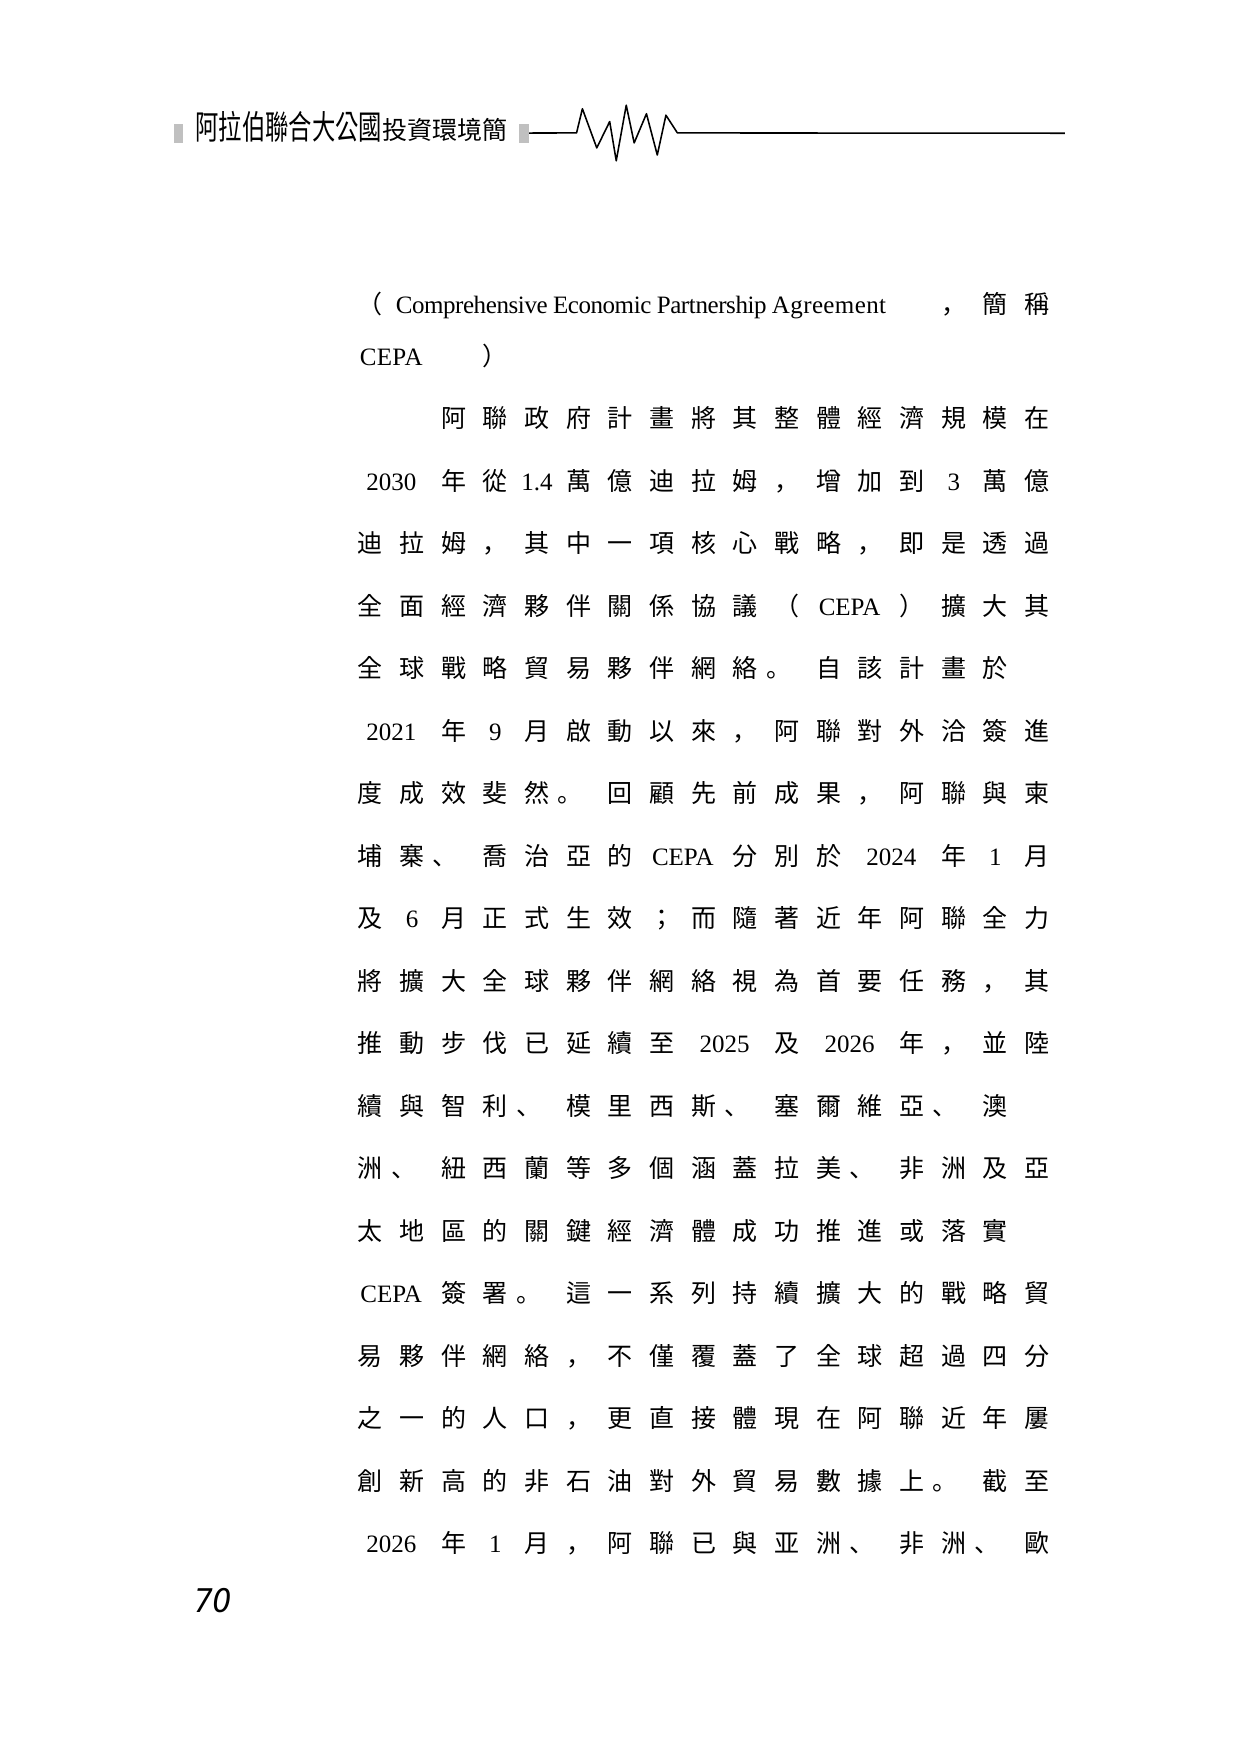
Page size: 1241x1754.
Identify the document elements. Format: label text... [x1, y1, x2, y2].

text 阿聯政府計畫將其整體經濟規模在2030年從1.4萬億迪拉姆，增加到3萬億迪拉姆，其中一項核心戰略，即是透過全面經濟夥伴關係協議（CEPA）擴大其全球戰略貿易夥伴網絡。自該計畫於2021年9月啟動以來，阿聯對外洽簽進度成效斐然。回顧先前成果，阿聯與柬埔寨、喬治亞的CEPA分別於2024年1月及6月正式生效；而隨著近年阿聯全力將擴大全球夥伴網絡視為首要任務，其推動步伐已延續至2025及2026年，並陸續與智利、模里西斯、塞爾維亞、澳洲、紐西蘭等多個涵蓋拉美、非洲及亞太地區的關鍵經濟體成功推進或落實CEPA簽署。這一系列持續擴大的戰略貿易夥伴網絡，不僅覆蓋了全球超過四分之一的人口，更直接體現在阿聯近年屢創新高的非石油對外貿易數據上。截至2026年1月，阿聯已與亚洲、非洲、歐 [330, 375, 1058, 1563]
text （Comprehensive Economic Partnership Agreement，簡稱CEPA） [281, 250, 1058, 375]
